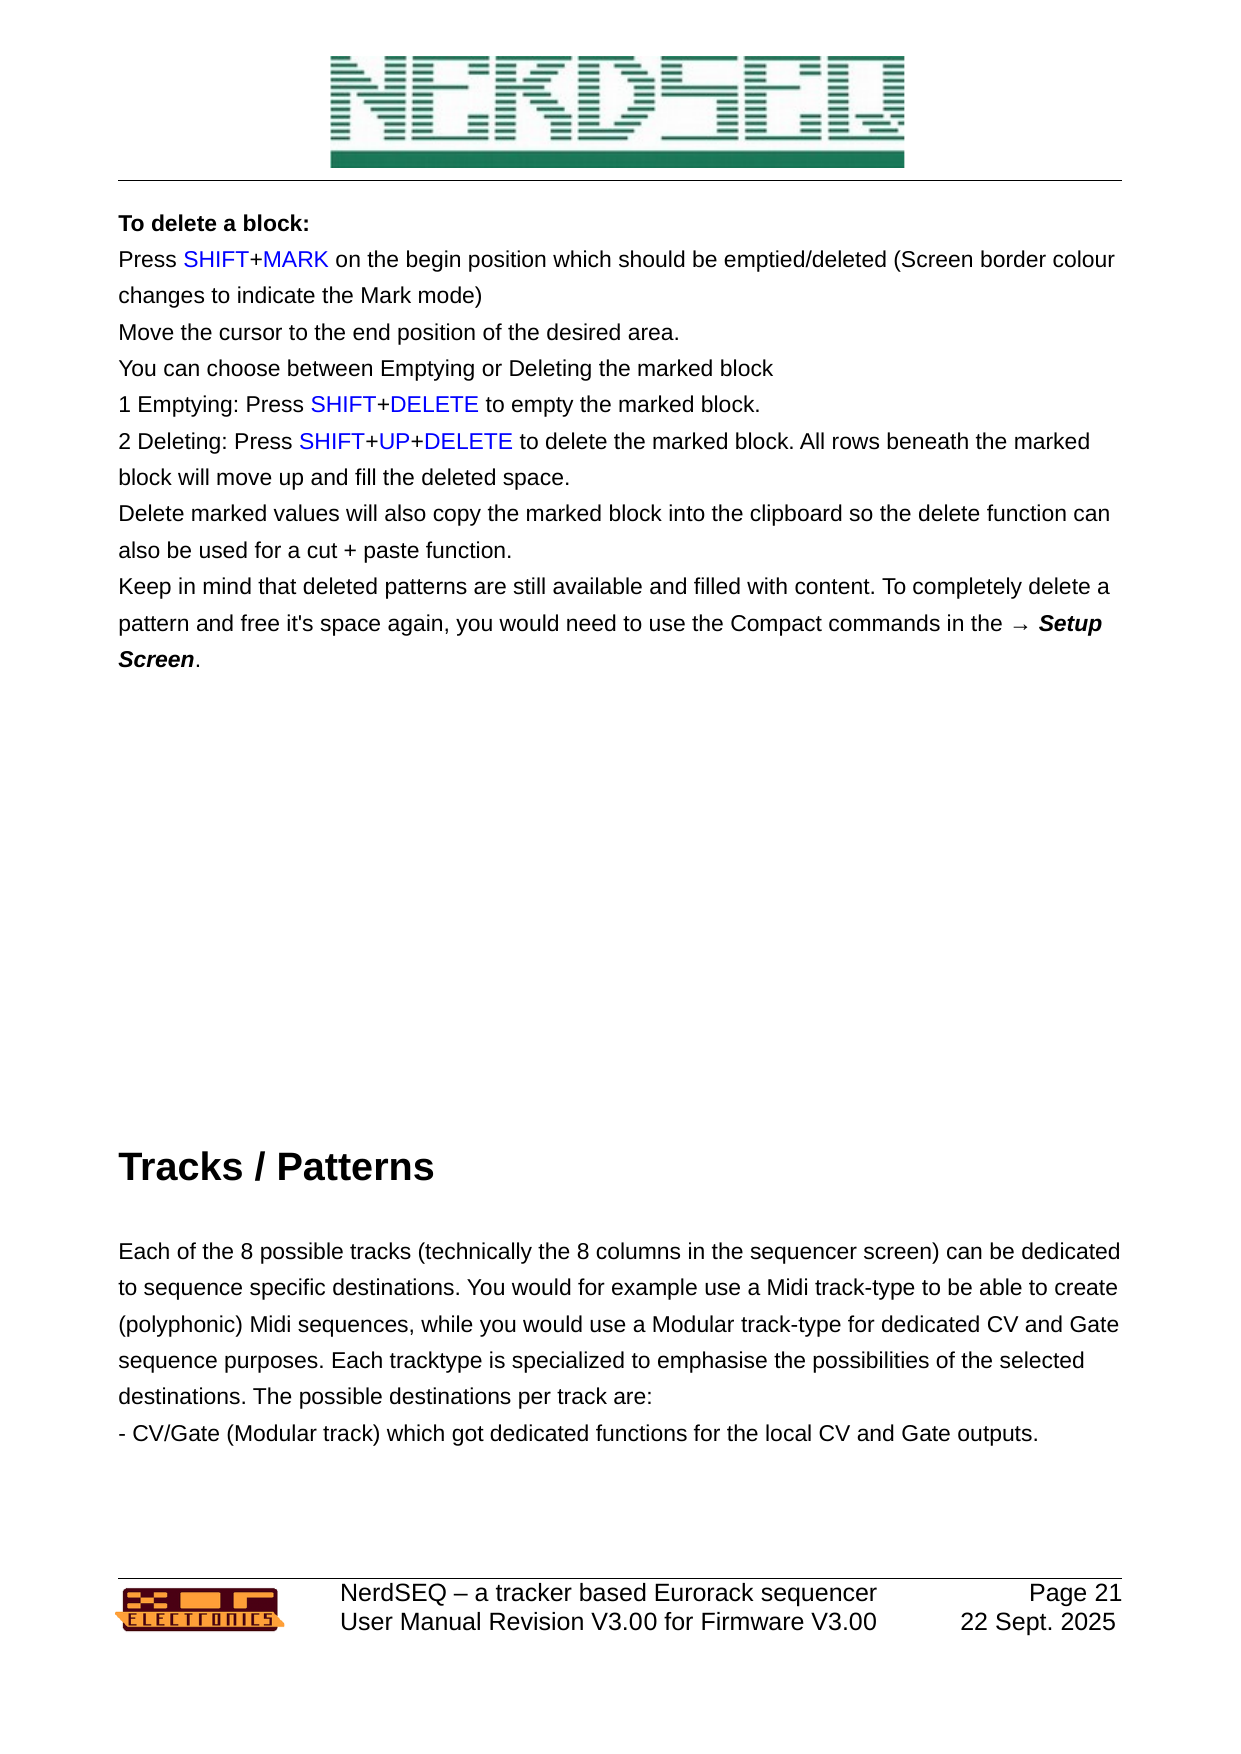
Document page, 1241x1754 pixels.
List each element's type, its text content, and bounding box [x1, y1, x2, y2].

text You can choose between Emptying or Deleting the marked block [118, 355, 1122, 381]
text 2 Deleting: Press SHIFT+UP+DELETE to delete the marked block. All rows beneath the marked block will move up and fill the deleted space. [118, 428, 1122, 490]
text Move the cursor to the end position of the desired area. [118, 319, 1122, 345]
subtitle Tracks / Patterns [118, 1143, 1122, 1189]
picture [330, 56, 905, 168]
picture [115, 1584, 285, 1634]
text Delete marked values will also copy the marked block into the clipboard so the delete function can also be used for a cut + paste function. [118, 500, 1122, 563]
text Keep in mind that deleted patterns are still available and filled with content. To completely delete a pattern and free it's space again, you would need to use the Compact commands in the → Setup Screen. [118, 573, 1122, 672]
text - CV/Gate (Modular track) which got dedicated functions for the local CV and Gate outputs. [118, 1420, 1122, 1446]
text 1 Emptying: Press SHIFT+DELETE to empty the marked block. [118, 391, 1122, 418]
text Press SHIFT+MARK on the begin position which should be emptied/deleted (Screen border colour changes to indicate the Mark mode) [118, 246, 1122, 309]
text Each of the 8 possible tracks (technically the 8 columns in the sequencer screen) can be dedicated to sequence specific destinations. You would for example use a Midi track-type to be able to create (polyphonic) Midi sequences, while you would use a Modular track-type for dedicated CV and Gate sequence purposes. Each tracktype is specialized to emphasise the possibilities of the selected destinations. The possible destinations per track are: [118, 1238, 1122, 1410]
text To delete a block: [118, 209, 1122, 236]
